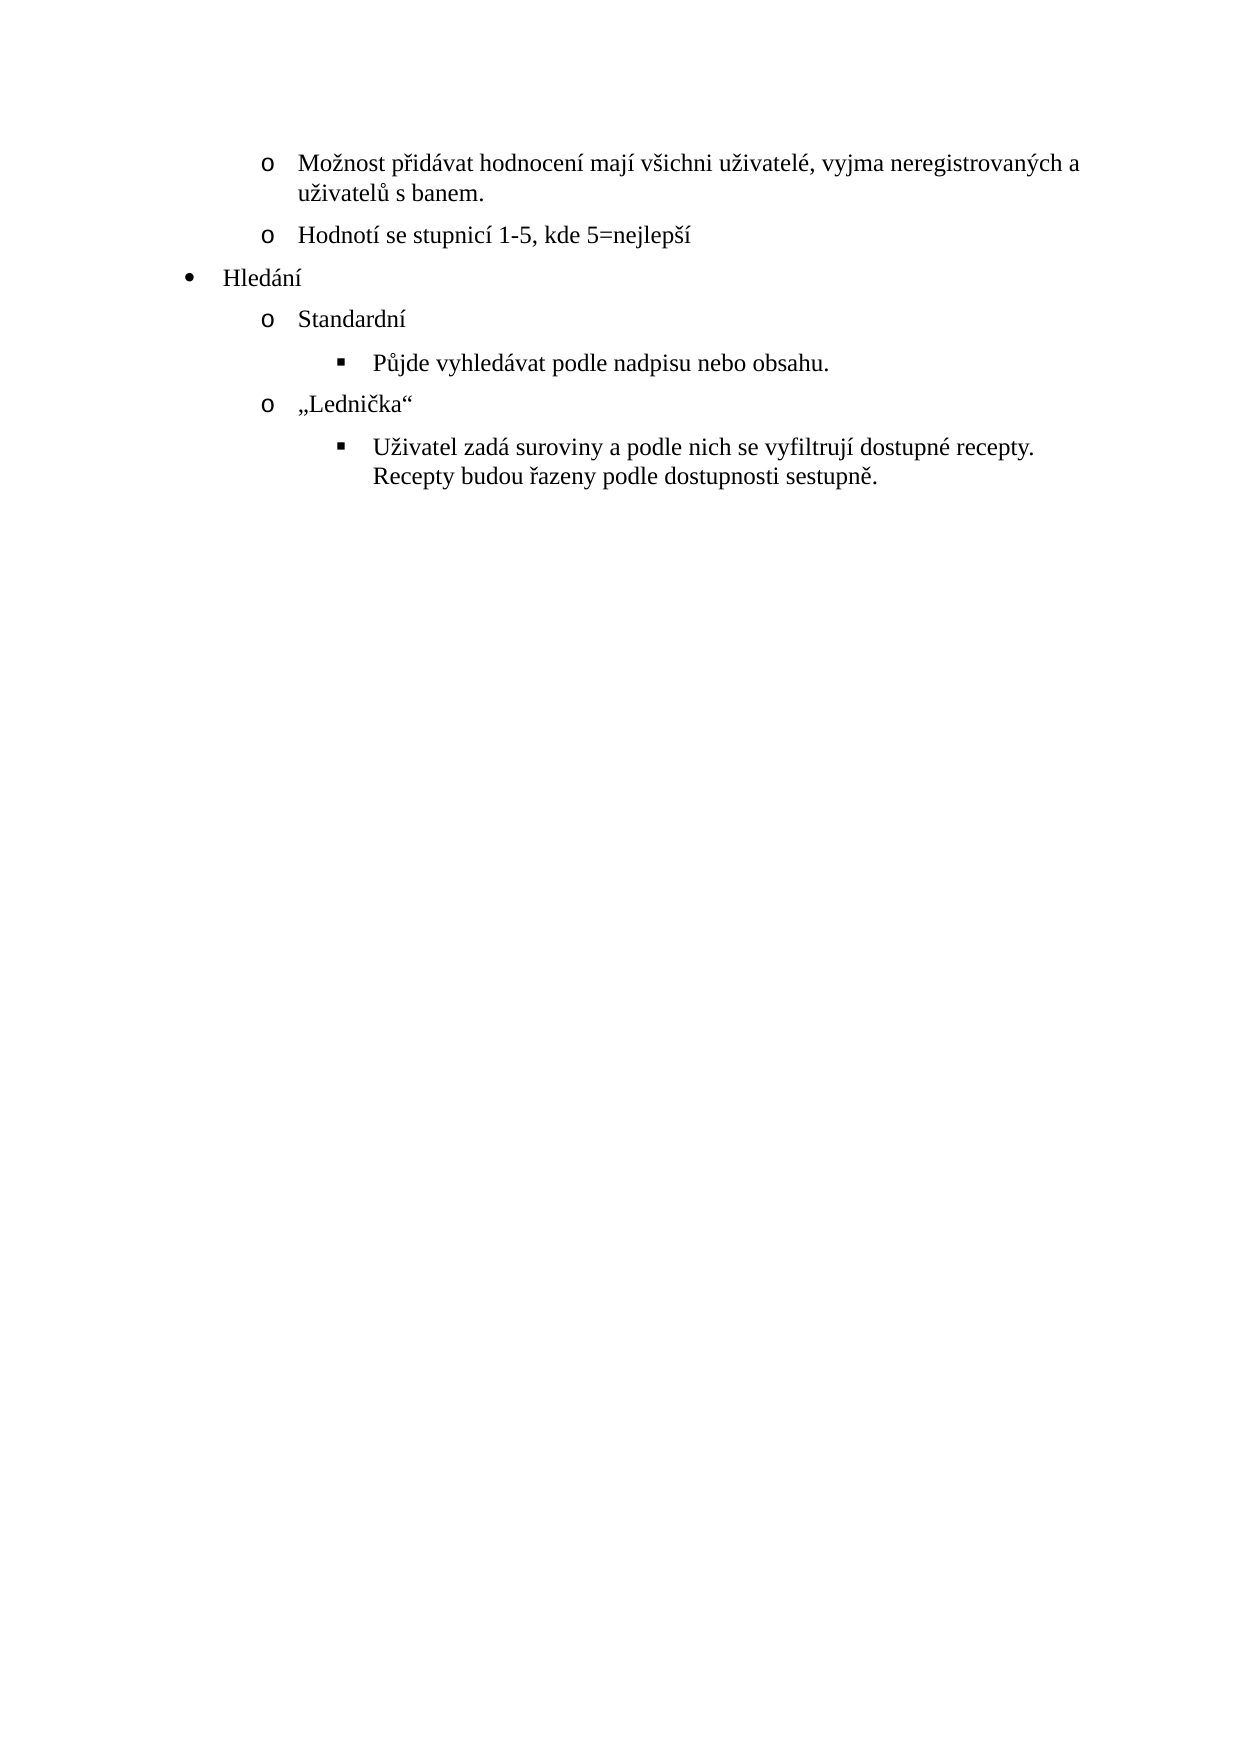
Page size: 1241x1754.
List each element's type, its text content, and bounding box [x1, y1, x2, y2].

list Uživatel zadá suroviny a podle nich se vyfiltrují dostupné recepty. Recepty budou řazeny podle dostupnosti sestupně. [335, 432, 1093, 490]
list „Lednička“ [260, 389, 1093, 420]
list Hledání [185, 263, 1093, 292]
list Půjde vyhledávat podle nadpisu nebo obsahu. [335, 348, 1093, 376]
list Hodnotí se stupnicí 1-5, kde 5=nejlepší [260, 220, 1093, 251]
list Možnost přidávat hodnocení mají všichni uživatelé, vyjma neregistrovaných a uživatelů s banem. [260, 148, 1093, 207]
list Standardní [260, 304, 1093, 335]
